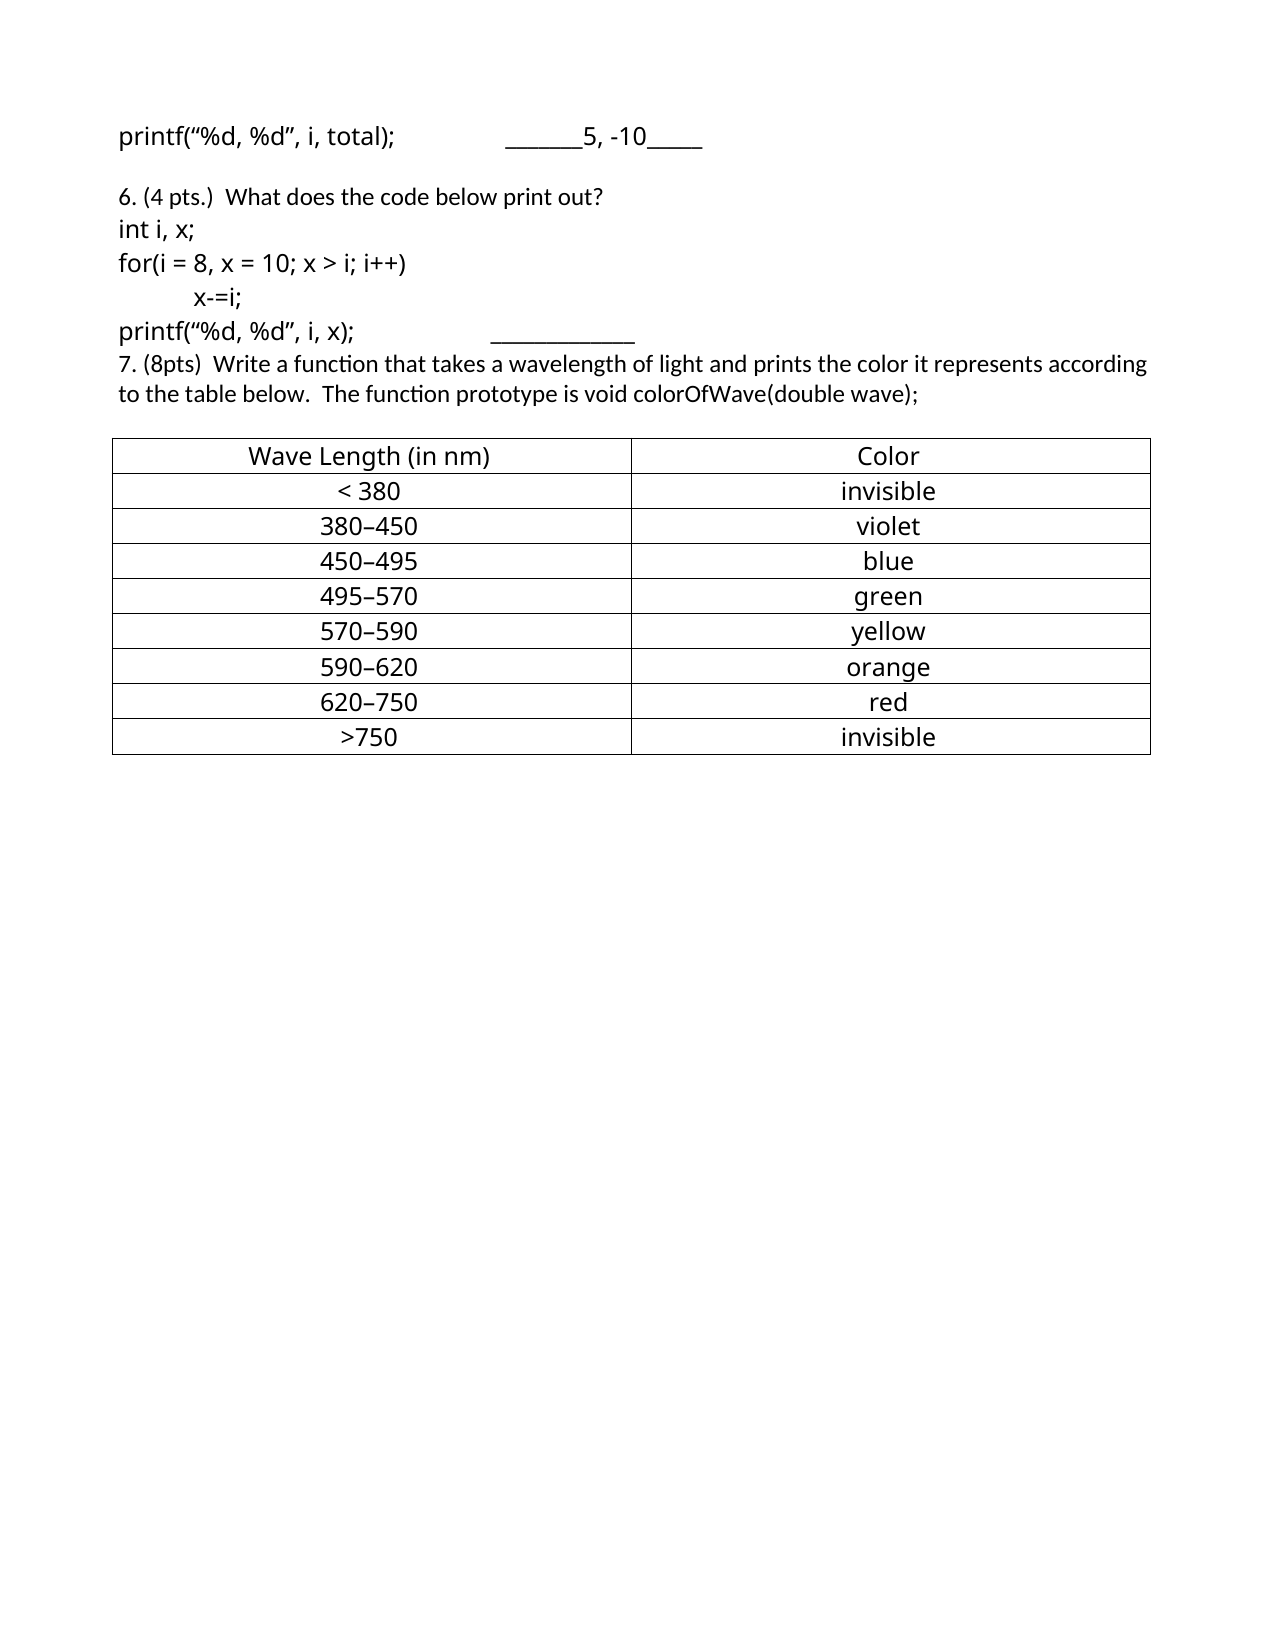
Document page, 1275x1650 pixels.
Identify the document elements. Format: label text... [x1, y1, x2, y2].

table_cell invisible [632, 474, 1150, 508]
text 6. (4 pts.) What does the code below print out? [118, 181, 1157, 211]
table_cell red [632, 684, 1150, 718]
table_cell 450–495 [113, 544, 631, 578]
text x-=i; [118, 279, 1157, 314]
text printf(“%d, %d”, i, total); _______5, -10_____ [118, 118, 1157, 152]
table_cell 380–450 [113, 509, 631, 543]
table_header Wave Length (in nm) [113, 439, 631, 473]
table_cell 590–620 [113, 649, 631, 683]
table_cell 570–590 [113, 614, 631, 648]
table_cell invisible [632, 719, 1150, 753]
text int i, x; [118, 211, 1157, 246]
table_header Color [632, 439, 1150, 473]
table_cell orange [632, 649, 1150, 683]
table_cell 495–570 [113, 579, 631, 613]
text printf(“%d, %d”, i, x); _____________ [118, 314, 1157, 348]
table_cell green [632, 579, 1150, 613]
text 7. (8pts) Write a function that takes a wavelength of light and prints the color it represents according to the table below. The function prototype is void colorOfWave(double wave); [118, 348, 1157, 409]
text for(i = 8, x = 10; x > i; i++) [118, 246, 1157, 279]
table_cell blue [632, 544, 1150, 578]
table_cell yellow [632, 614, 1150, 648]
table_cell violet [632, 509, 1150, 543]
table_cell < 380 [113, 474, 631, 508]
table_cell >750 [113, 719, 631, 753]
table_cell 620–750 [113, 684, 631, 718]
